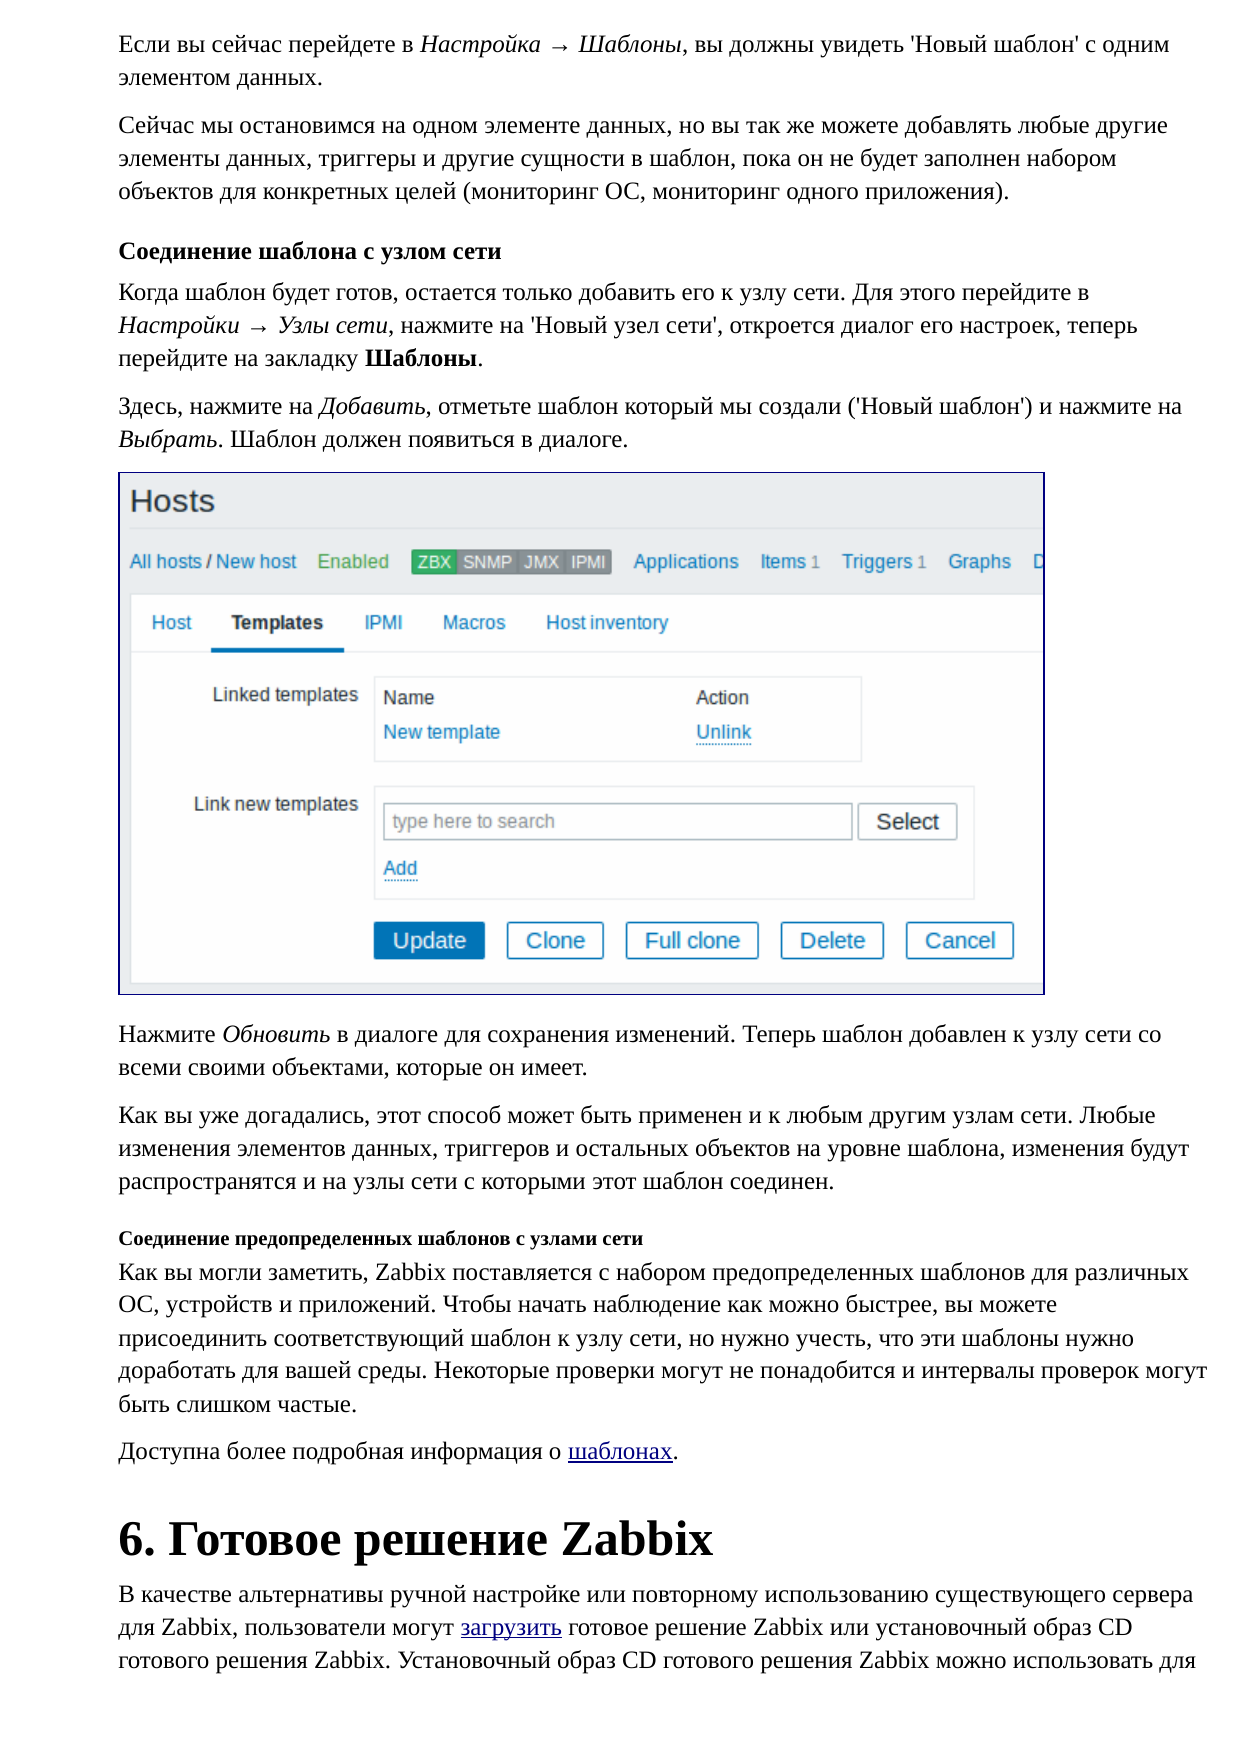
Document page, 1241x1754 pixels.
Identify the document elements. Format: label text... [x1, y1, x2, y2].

subtitle Соединение предопределенных шаблонов с узлами сети [118, 1226, 1211, 1250]
text Когда шаблон будет готов, остается только добавить его к узлу сети. Для этого перейдите в Настройки → Узлы сети, нажмите на 'Новый узел сети', откроется диалог его настроек, теперь перейдите на закладку Шаблоны. [118, 277, 1211, 372]
subtitle 6. Готовое решение Zabbix [118, 1509, 1211, 1566]
text Как вы уже догадались, этот способ может быть применен и к любым другим узлам сети. Любые изменения элементов данных, триггеров и остальных объектов на уровне шаблона, изменения будут распространятся и на узлы сети с которыми этот шаблон соединен. [118, 1100, 1211, 1195]
text Нажмите Обновить в диалоге для сохранения изменений. Теперь шаблон добавлен к узлу сети со всеми своими объектами, которые он имеет. [118, 1019, 1211, 1081]
text В качестве альтернативы ручной настройке или повторному использованию существующего сервера для Zabbix, пользователи могут загрузить готовое решение Zabbix или установочный образ CD готового решения Zabbix. Установочный образ CD готового решения Zabbix можно использовать для [118, 1579, 1211, 1674]
subtitle Соединение шаблона с узлом сети [118, 236, 1211, 265]
text Здесь, нажмите на Добавить, отметьте шаблон который мы создали ('Новый шаблон') и нажмите на Выбрать. Шаблон должен появиться в диалоге. [118, 391, 1211, 453]
picture [120, 473, 1043, 994]
text Доступна более подробная информация о шаблонах. [118, 1436, 1211, 1465]
text Сейчас мы остановимся на одном элементе данных, но вы так же можете добавлять любые другие элементы данных, триггеры и другие сущности в шаблон, пока он не будет заполнен набором объектов для конкретных целей (мониторинг ОС, мониторинг одного приложения). [118, 110, 1211, 205]
text Как вы могли заметить, Zabbix поставляется с набором предопределенных шаблонов для различных ОС, устройств и приложений. Чтобы начать наблюдение как можно быстрее, вы можете присоединить соответствующий шаблон к узлу сети, но нужно учесть, что эти шаблоны нужно доработать для вашей среды. Некоторые проверки могут не понадобится и интервалы проверок могут быть слишком частые. [118, 1257, 1211, 1417]
text Если вы сейчас перейдете в Настройка → Шаблоны, вы должны увидеть 'Новый шаблон' с одним элементом данных. [118, 29, 1211, 91]
